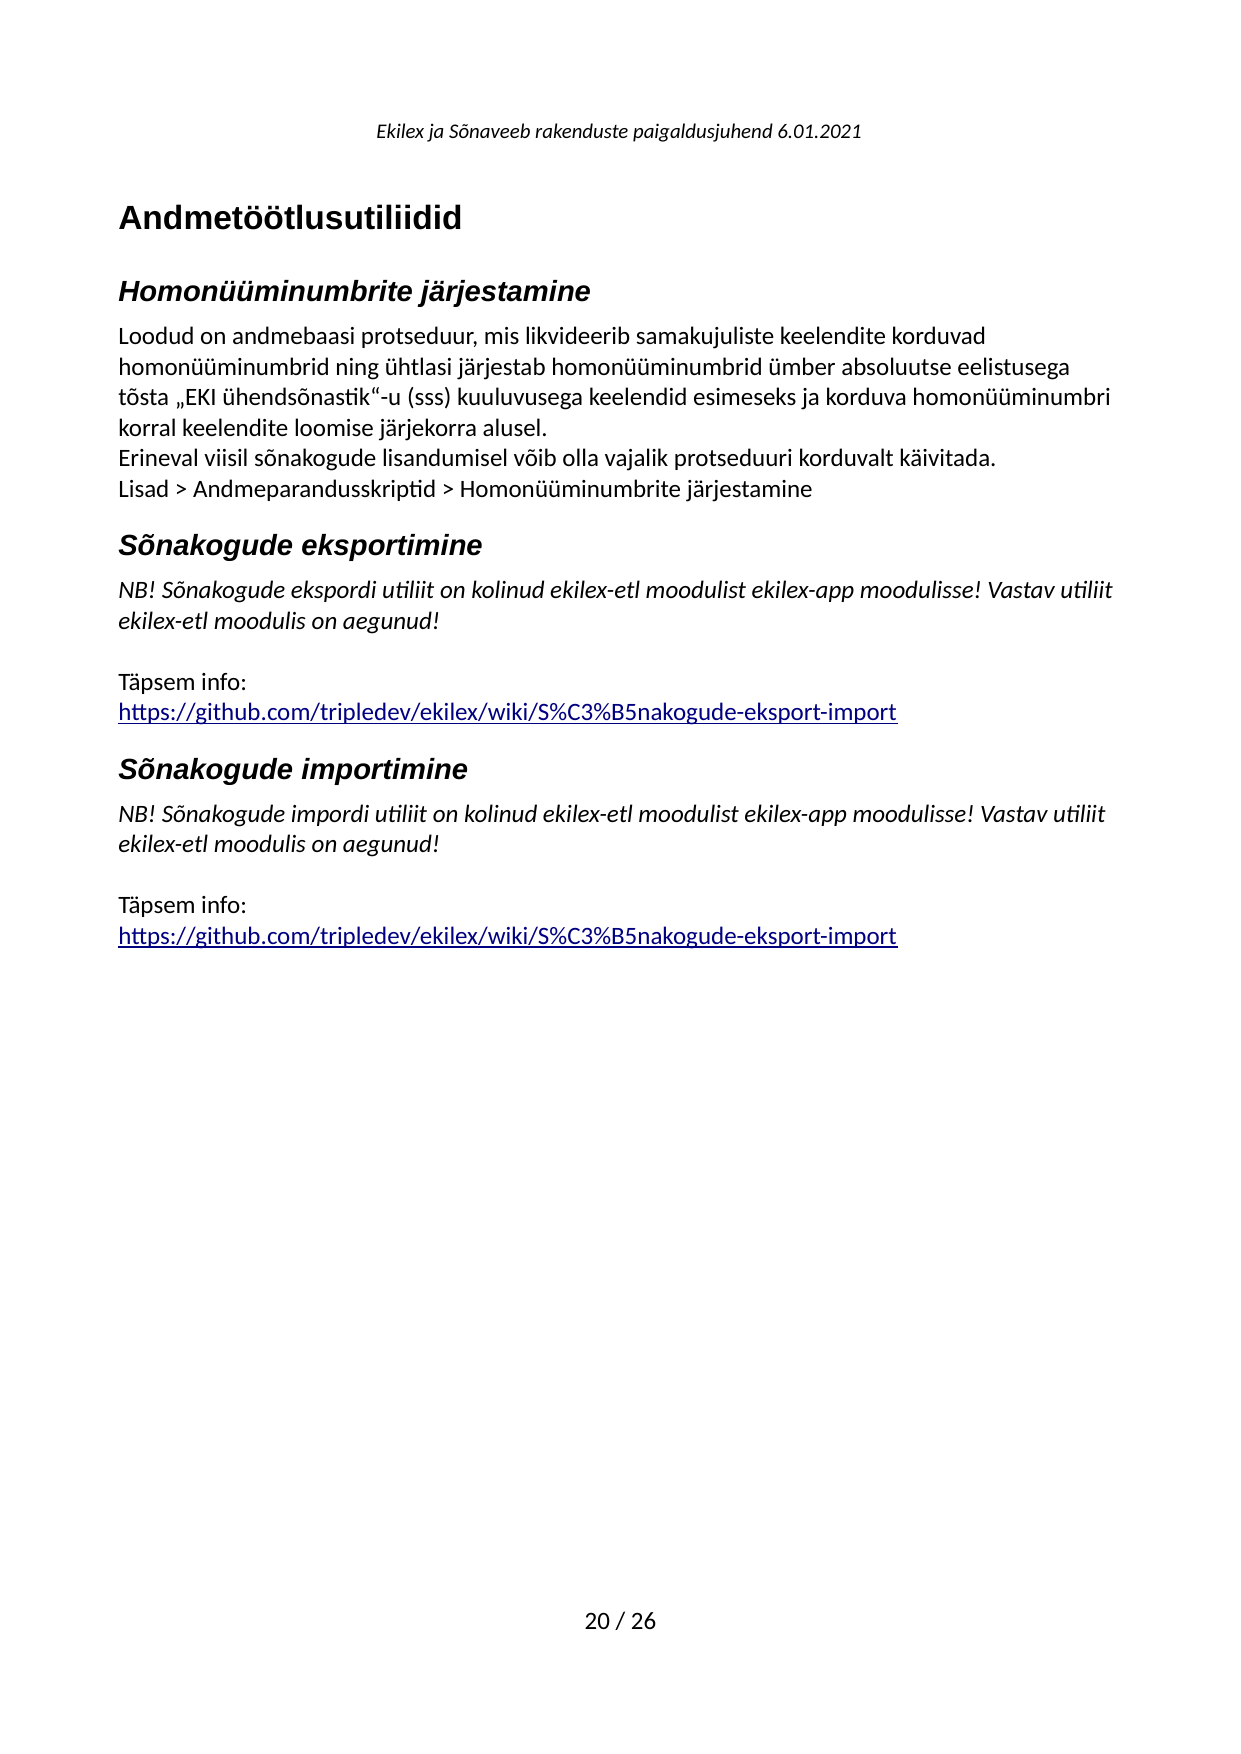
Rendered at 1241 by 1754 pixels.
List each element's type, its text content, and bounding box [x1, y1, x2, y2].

subtitle Andmetöötlusutiliidid [118, 198, 1122, 237]
text NB! Sõnakogude ekspordi utiliit on kolinud ekilex-etl moodulist ekilex-app moodulisse! Vastav utiliit ekilex-etl moodulis on aegunud! [118, 574, 1122, 635]
text Täpsem info: [118, 889, 1122, 920]
text Lisad > Andmeparandusskriptid > Homonüüminumbrite järjestamine [118, 473, 1122, 503]
text NB! Sõnakogude impordi utiliit on kolinud ekilex-etl moodulist ekilex-app moodulisse! Vastav utiliit ekilex-etl moodulis on aegunud! [118, 798, 1122, 859]
text Erineval viisil sõnakogude lisandumisel võib olla vajalik protseduuri korduvalt käivitada. [118, 442, 1122, 473]
text Täpsem info: [118, 666, 1122, 696]
subtitle Sõnakogude eksportimine [118, 528, 1122, 562]
subtitle Homonüüminumbrite järjestamine [118, 274, 1122, 308]
text Loodud on andmebaasi protseduur, mis likvideerib samakujuliste keelendite korduvad homonüüminumbrid ning ühtlasi järjestab homonüüminumbrid ümber absoluutse eelistusega tõsta „EKI ühendsõnastik“-u (sss) kuuluvusega keelendid esimeseks ja korduva homonüüminumbri korral keelendite loomise järjekorra alusel. [118, 320, 1122, 442]
text https://github.com/tripledev/ekilex/wiki/S%C3%B5nakogude-eksport-import [118, 920, 1122, 951]
subtitle Sõnakogude importimine [118, 752, 1122, 786]
text https://github.com/tripledev/ekilex/wiki/S%C3%B5nakogude-eksport-import [118, 696, 1122, 727]
